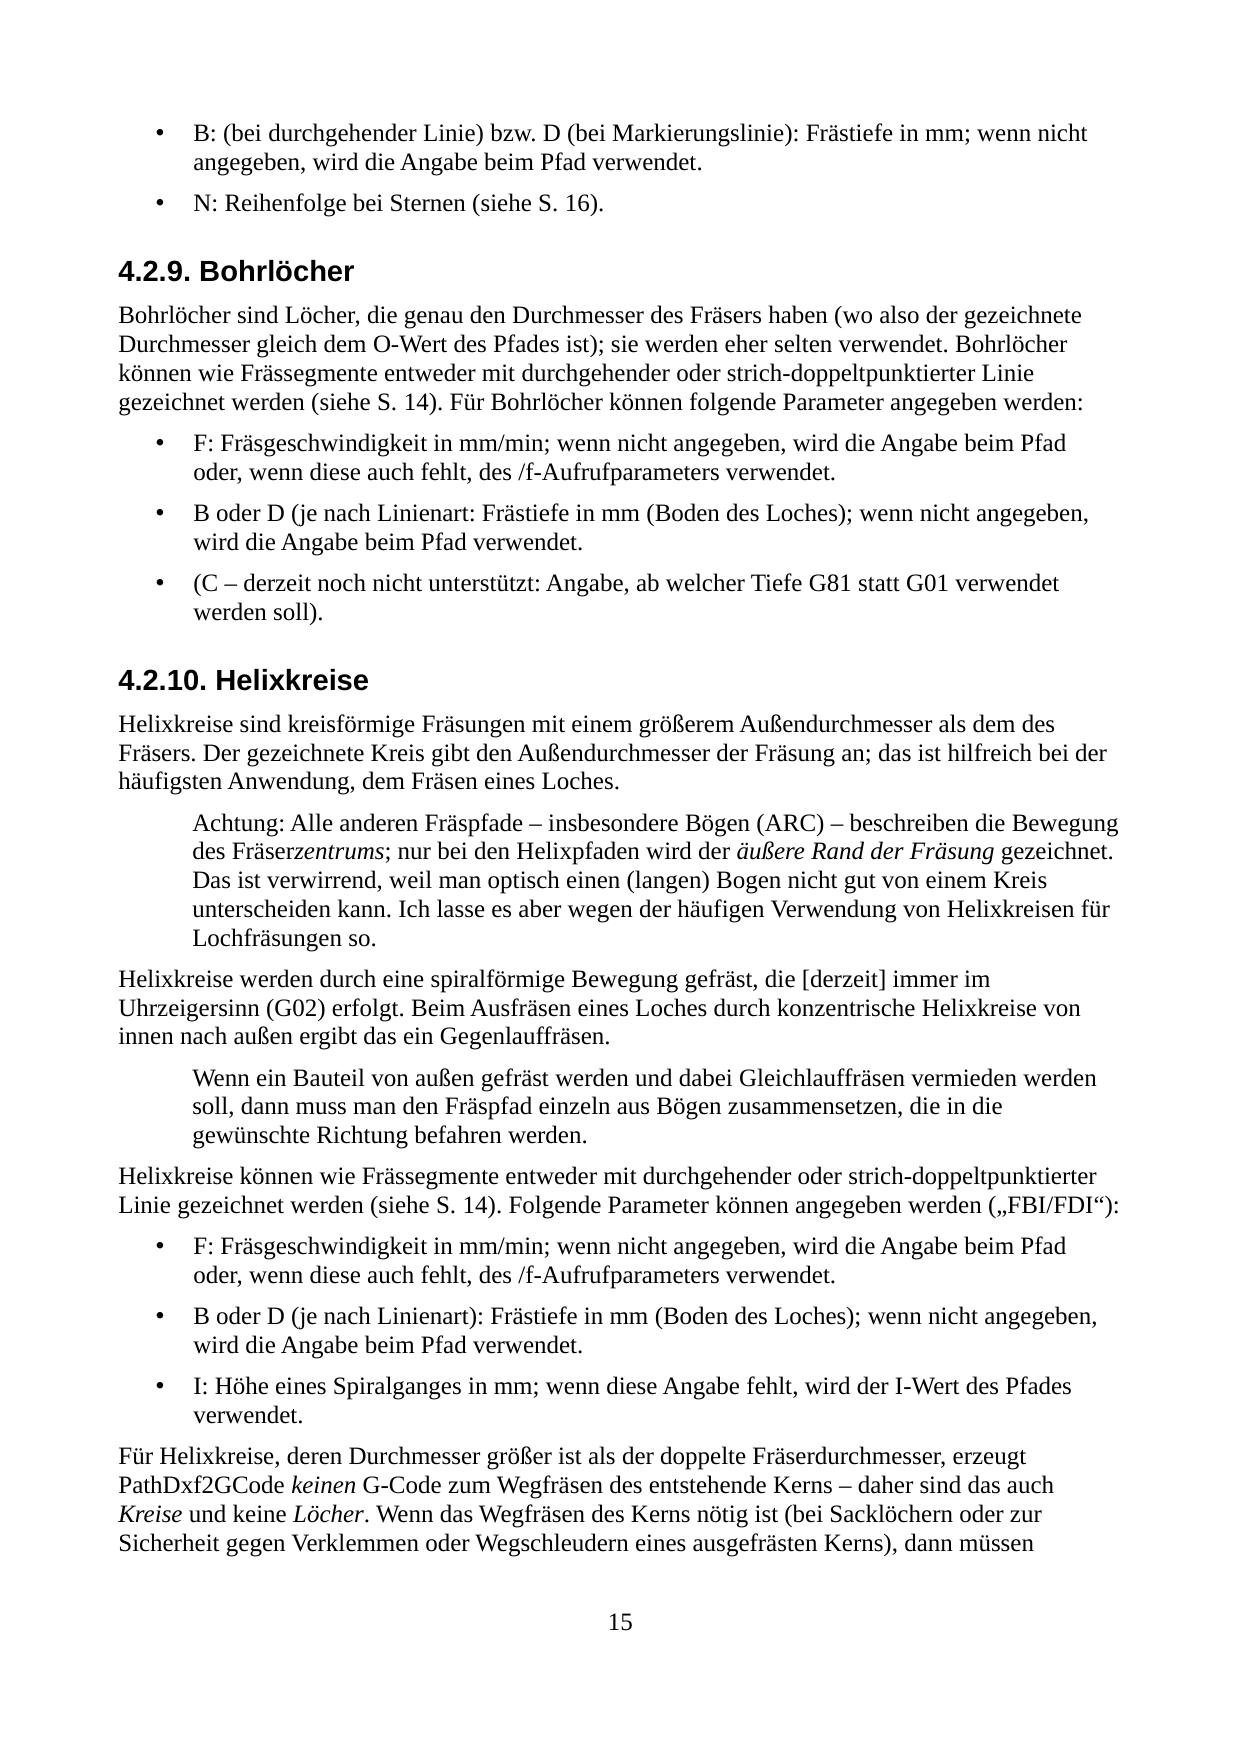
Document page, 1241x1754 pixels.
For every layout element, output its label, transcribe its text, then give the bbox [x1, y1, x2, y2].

text Bohrlöcher sind Löcher, die genau den Durchmesser des Fräsers haben (wo also der gezeichnete Durchmesser gleich dem O-Wert des Pfades ist); sie werden eher selten verwendet. Bohrlöcher können wie Frässegmente entweder mit durchgehender oder strich-doppeltpunktierter Linie gezeichnet werden (siehe S. 14). Für Bohrlöcher können folgende Parameter angegeben werden: [118, 300, 1122, 415]
text Helixkreise sind kreisförmige Fräsungen mit einem größerem Außendurchmesser als dem des Fräsers. Der gezeichnete Kreis gibt den Außendurchmesser der Fräsung an; das ist hilfreich bei der häufigsten Anwendung, dem Fräsen eines Loches. [118, 709, 1122, 795]
list F: Fräsgeschwindigkeit in mm/min; wenn nicht angegeben, wird die Angabe beim Pfad oder, wenn diese auch fehlt, des /f-Aufrufparameters verwendet. [156, 1231, 1122, 1289]
text Achtung: Alle anderen Fräspfade – insbesondere Bögen (ARC) – beschreiben die Bewegung des Fräserzentrums; nur bei den Helixpfaden wird der äußere Rand der Fräsung gezeichnet. Das ist verwirrend, weil man optisch einen (langen) Bogen nicht gut von einem Kreis unterscheiden kann. Ich lasse es aber wegen der häufigen Verwendung von Helixkreisen für Lochfräsungen so. [192, 808, 1122, 951]
list B oder D (je nach Linienart: Frästiefe in mm (Boden des Loches); wenn nicht angegeben, wird die Angabe beim Pfad verwendet. [156, 498, 1122, 555]
list F: Fräsgeschwindigkeit in mm/min; wenn nicht angegeben, wird die Angabe beim Pfad oder, wenn diese auch fehlt, des /f-Aufrufparameters verwendet. [156, 428, 1122, 485]
text Helixkreise werden durch eine spiralförmige Bewegung gefräst, die [derzeit] immer im Uhrzeigersinn (G02) erfolgt. Beim Ausfräsen eines Loches durch konzentrische Helixkreise von innen nach außen ergibt das ein Gegenlauffräsen. [118, 964, 1122, 1050]
subtitle 4.2.9. Bohrlöcher [118, 254, 1122, 288]
subtitle 4.2.10. Helixkreise [118, 663, 1122, 696]
list I: Höhe eines Spiralganges in mm; wenn diese Angabe fehlt, wird der I-Wert des Pfades verwendet. [156, 1371, 1122, 1429]
text Für Helixkreise, deren Durchmesser größer ist als der doppelte Fräserdurchmesser, erzeugt PathDxf2GCode keinen G-Code zum Wegfräsen des entstehende Kerns – daher sind das auch Kreise und keine Löcher. Wenn das Wegfräsen des Kerns nötig ist (bei Sacklöchern oder zur Sicherheit gegen Verklemmen oder Wegschleudern eines ausgefrästen Kerns), dann müssen [118, 1441, 1122, 1556]
text Helixkreise können wie Frässegmente entweder mit durchgehender oder strich-doppeltpunktierter Linie gezeichnet werden (siehe S. 14). Folgende Parameter können angegeben werden („FBI/FDI“): [118, 1161, 1122, 1219]
list N: Reihenfolge bei Sternen (siehe S. 16). [156, 188, 1122, 217]
text Wenn ein Bauteil von außen gefräst werden und dabei Gleichlauffräsen vermieden werden soll, dann muss man den Fräspfad einzeln aus Bögen zusammensetzen, die in die gewünschte Richtung befahren werden. [192, 1063, 1122, 1149]
list (C – derzeit noch nicht unterstützt: Angabe, ab welcher Tiefe G81 statt G01 verwendet werden soll). [156, 568, 1122, 625]
list B oder D (je nach Linienart): Frästiefe in mm (Boden des Loches); wenn nicht angegeben, wird die Angabe beim Pfad verwendet. [156, 1301, 1122, 1359]
list B: (bei durchgehender Linie) bzw. D (bei Markierungslinie): Frästiefe in mm; wenn nicht angegeben, wird die Angabe beim Pfad verwendet. [156, 118, 1122, 176]
